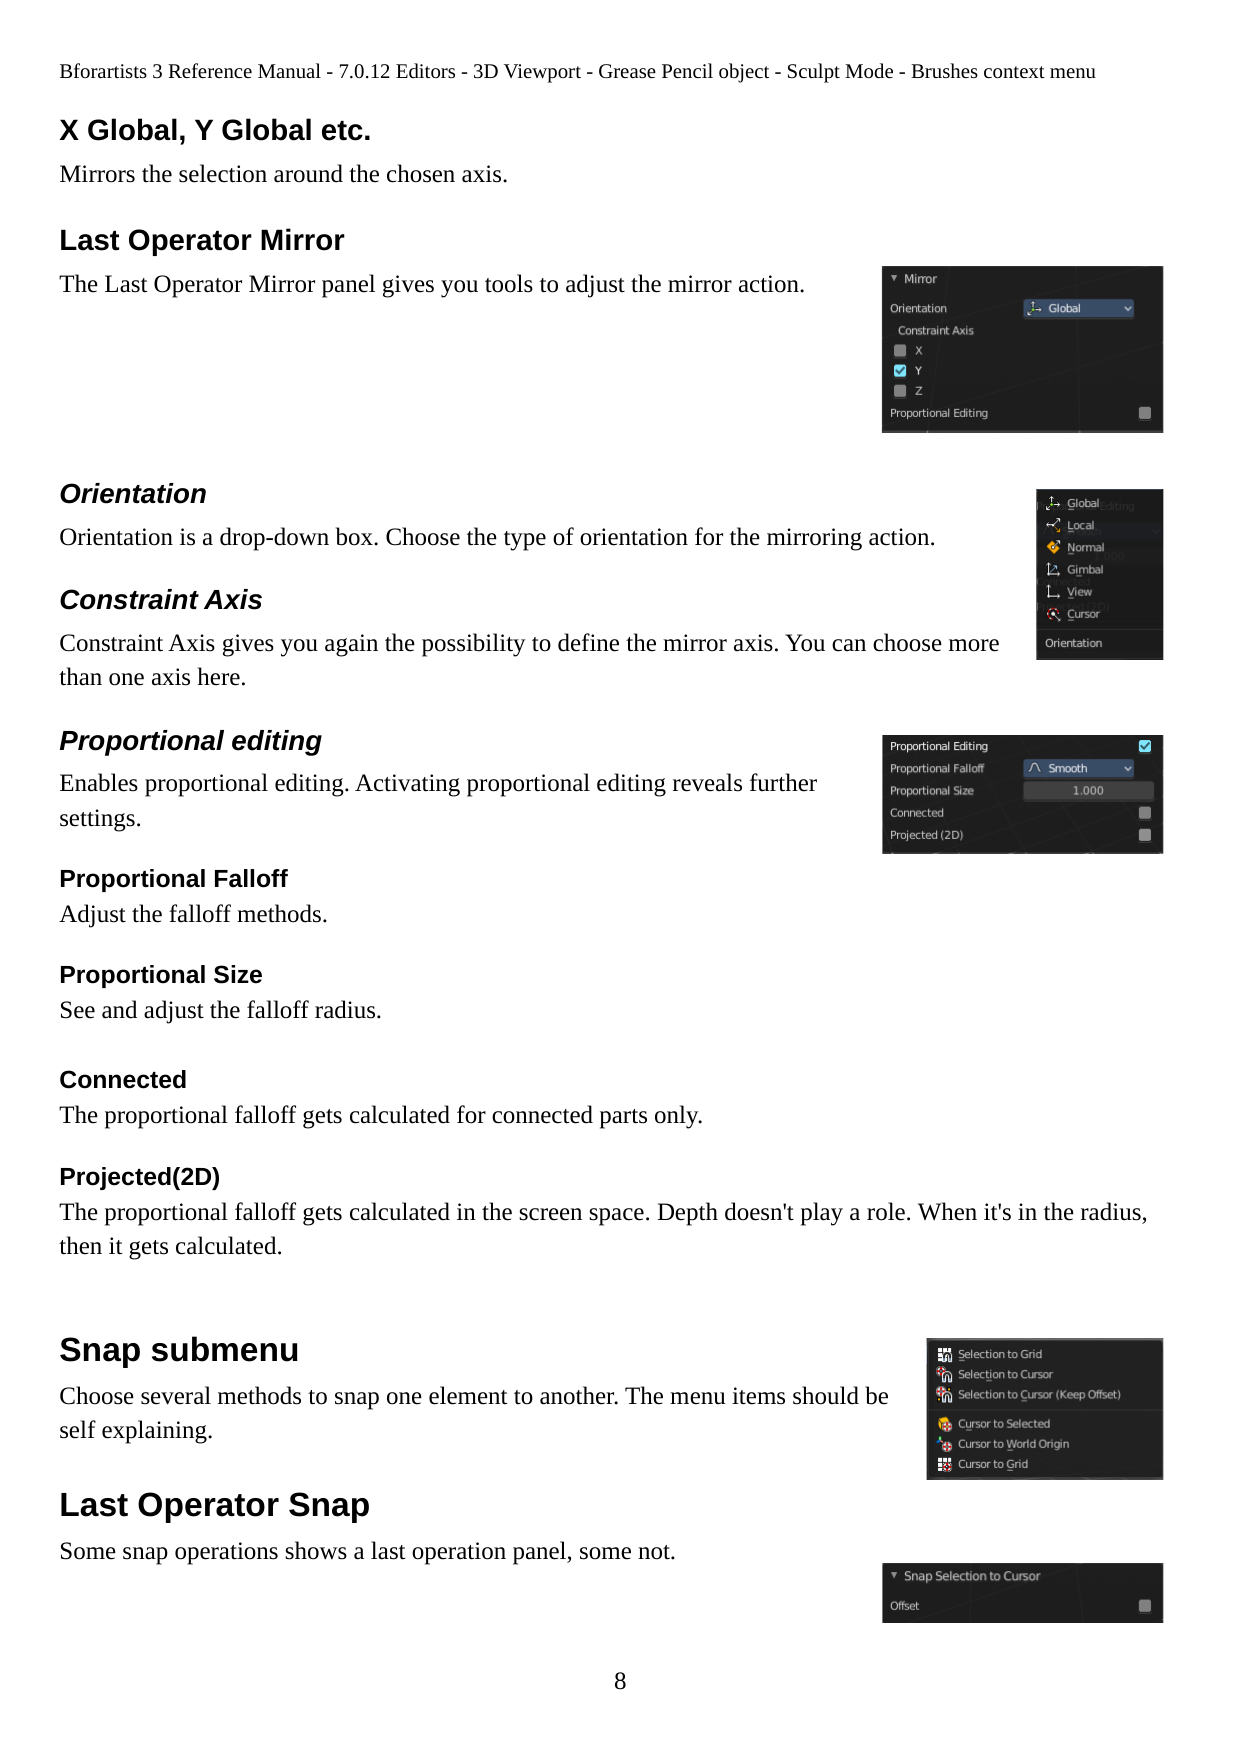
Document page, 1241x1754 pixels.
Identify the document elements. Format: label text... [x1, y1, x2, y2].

subtitle Connected [59, 1065, 1181, 1094]
subtitle Snap submenu [59, 1330, 1181, 1368]
text Constraint Axis gives you again the possibility to define the mirror axis. You can choose more than one axis here. [59, 628, 1181, 691]
subtitle Projected(2D) [59, 1162, 1181, 1190]
subtitle X Global, Y Global etc. [59, 113, 1181, 146]
subtitle Last Operator Mirror [59, 222, 1181, 256]
text Choose several methods to snap one element to another. The menu items should be self explaining. [59, 1381, 926, 1444]
text Enables proportional editing. Activating proportional editing reveals further settings. [59, 768, 882, 831]
text See and adjust the falloff radius. [59, 995, 1181, 1024]
text The Last Operator Mirror panel gives you tools to adjust the mirror action. [59, 269, 881, 297]
text The proportional falloff gets calculated in the screen space. Depth doesn't play a role. When it's in the radius, then it gets calculated. [59, 1197, 1181, 1260]
picture [882, 735, 1164, 854]
picture [882, 1563, 1164, 1623]
text Adjust the falloff methods. [59, 899, 1181, 928]
subtitle Proportional editing [59, 724, 1181, 756]
picture [881, 266, 1164, 433]
text The proportional falloff gets calculated for connected parts only. [59, 1100, 1181, 1129]
text Orientation is a drop-down box. Choose the type of orientation for the mirroring action. [59, 522, 1036, 551]
subtitle Orientation [59, 477, 1181, 509]
subtitle Proportional Falloff [59, 864, 1181, 893]
subtitle Proportional Size [59, 961, 1181, 989]
text Some snap operations shows a last operation panel, some not. [59, 1536, 1181, 1565]
subtitle Last Operator Snap [59, 1485, 1181, 1524]
text Mirrors the selection around the chosen axis. [59, 159, 1181, 188]
subtitle [1164, 583, 1181, 615]
subtitle Constraint Axis [59, 583, 1036, 615]
picture [1036, 489, 1164, 660]
picture [926, 1338, 1164, 1480]
